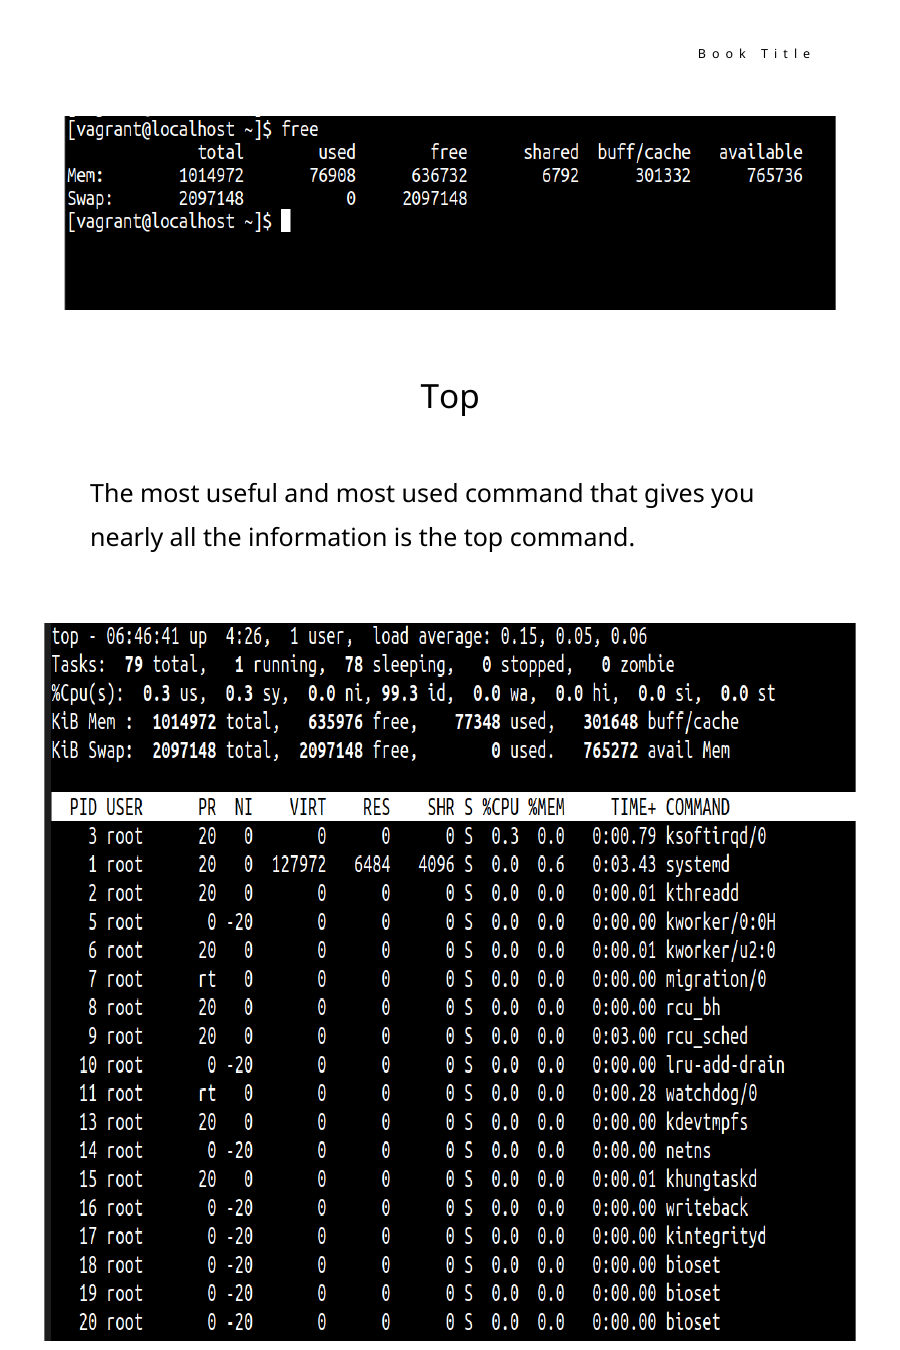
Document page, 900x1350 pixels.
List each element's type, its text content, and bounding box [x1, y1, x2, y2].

text Top [90, 373, 810, 418]
text The most useful and most used command that gives you nearly all the information is the top command. [90, 476, 810, 554]
picture [64, 116, 836, 310]
picture [44, 623, 856, 1341]
